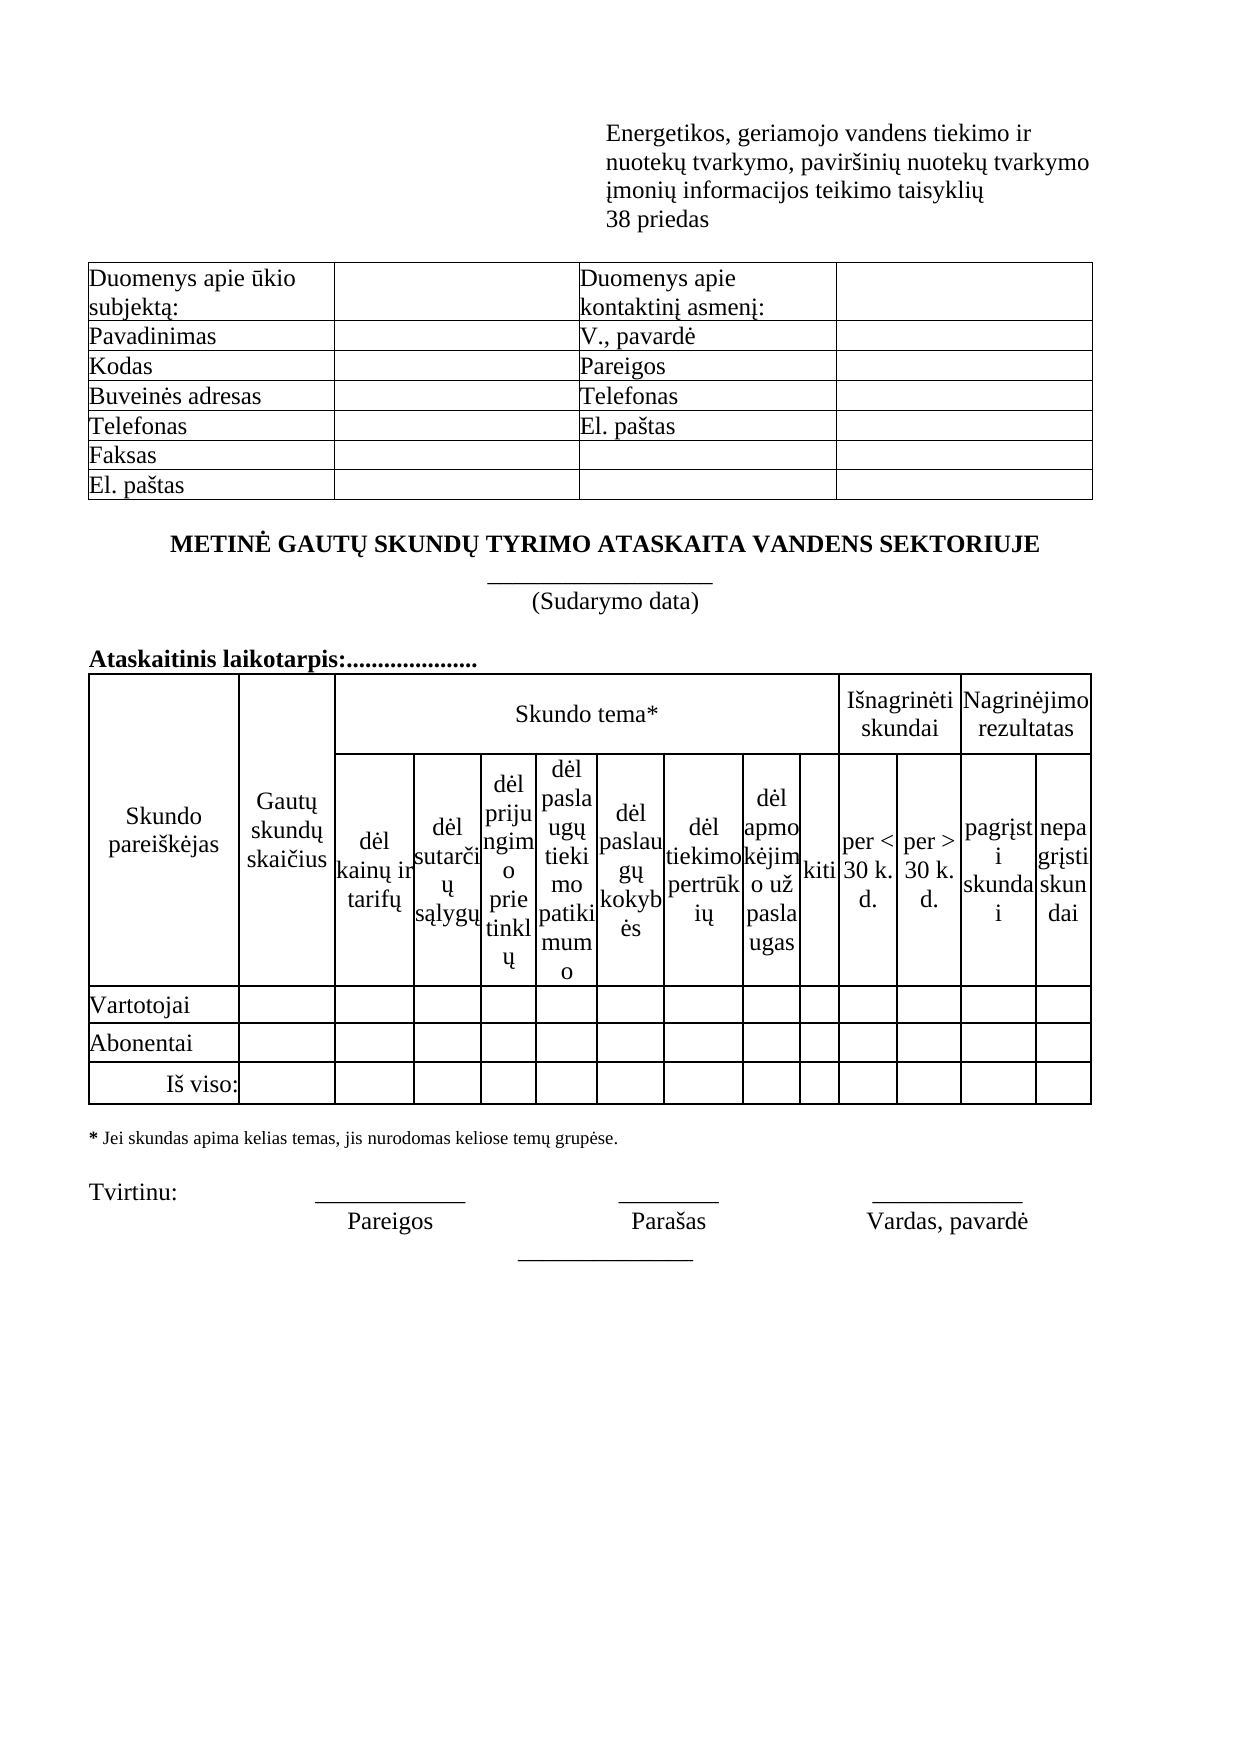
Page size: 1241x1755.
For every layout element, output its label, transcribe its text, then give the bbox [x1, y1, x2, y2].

table_cell [898, 987, 960, 1022]
table_cell [837, 411, 1092, 439]
text įmonių informacijos teikimo taisyklių [606, 176, 1122, 204]
table_cell Pareigos [580, 351, 836, 380]
table_cell [482, 1024, 535, 1061]
table_cell Faksas [89, 441, 334, 469]
table_header [837, 263, 1092, 320]
table_header Tvirtinu: [89, 1177, 245, 1235]
table_cell [840, 1063, 896, 1103]
table_cell [837, 441, 1092, 469]
text ______________ [89, 1235, 1122, 1263]
table_cell [801, 1063, 838, 1103]
table_cell [840, 1024, 896, 1061]
table_cell dėl paslaugų kokybės [598, 755, 663, 984]
table_cell dėl paslaugų tiekimo patikimumo [537, 755, 596, 984]
table_cell dėl prijungimo prie tinklų [482, 755, 535, 984]
table_cell [335, 441, 579, 469]
table_cell dėl apmokėjimo už paslaugas [744, 755, 799, 984]
table_header Išnagrinėti skundai [840, 675, 960, 752]
table_cell [335, 321, 579, 350]
table_cell kiti [801, 755, 838, 984]
table_cell [482, 987, 535, 1022]
table_cell [1037, 1024, 1090, 1061]
table_cell [335, 381, 579, 410]
table_header ____________ Pareigos [245, 1177, 536, 1235]
table_header Skundo pareiškėjas [90, 675, 238, 984]
text nuotekų tvarkymo, paviršinių nuotekų tvarkymo [606, 147, 1122, 176]
table_cell [898, 1063, 960, 1103]
table_cell [335, 470, 579, 499]
text 38 priedas [606, 204, 1122, 233]
table_cell per > 30 k. d. [898, 755, 960, 984]
table_cell [537, 1024, 596, 1061]
text Energetikos, geriamojo vandens tiekimo ir [89, 118, 1122, 147]
table_cell [336, 1024, 413, 1061]
table_cell [415, 1063, 480, 1103]
table_cell [665, 987, 742, 1022]
table_cell El. paštas [580, 411, 836, 439]
table_cell [580, 470, 836, 499]
text Ataskaitinis laikotarpis:..................... [89, 644, 1122, 673]
table_cell Telefonas [580, 381, 836, 410]
table_cell per < 30 k. d. [840, 755, 896, 984]
table_cell El. paštas [89, 470, 334, 499]
table_cell dėl sutarčių sąlygų [415, 755, 480, 984]
table_cell dėl kainų ir tarifų [336, 755, 413, 984]
table_cell [1037, 987, 1090, 1022]
table_header Duomenys apie kontaktinį asmenį: [580, 263, 836, 320]
table_header ________ Parašas [536, 1177, 802, 1235]
table_cell nepagrįsti skundai [1037, 755, 1090, 984]
table_cell [837, 321, 1092, 350]
table_cell [335, 411, 579, 439]
table_cell [962, 1063, 1035, 1103]
table_cell [1037, 1063, 1090, 1103]
table_cell Telefonas [89, 411, 334, 439]
table_cell [837, 381, 1092, 410]
table_cell [415, 1024, 480, 1061]
table_cell Kodas [89, 351, 334, 380]
table_header Gautų skundų skaičius [240, 675, 334, 984]
table_cell [336, 987, 413, 1022]
table_cell [336, 1063, 413, 1103]
table_cell [744, 1024, 799, 1061]
table_cell [665, 1024, 742, 1061]
table_header Skundo tema* [336, 675, 838, 752]
table_cell Iš viso: [90, 1063, 238, 1103]
table_cell [482, 1063, 535, 1103]
table_cell [801, 987, 838, 1022]
table_cell [537, 1063, 596, 1103]
text __________________ [89, 558, 1122, 586]
table_header [335, 263, 579, 320]
table_cell [240, 1063, 334, 1103]
text (Sudarymo data) [89, 586, 1122, 615]
table_cell [962, 1024, 1035, 1061]
table_cell V., pavardė [580, 321, 836, 350]
table_cell [415, 987, 480, 1022]
table_cell [898, 1024, 960, 1061]
table_cell [744, 1063, 799, 1103]
table_cell [837, 351, 1092, 380]
table_cell Buveinės adresas [89, 381, 334, 410]
table_cell [598, 987, 663, 1022]
table_cell [598, 1024, 663, 1061]
table_cell [801, 1024, 838, 1061]
text METINĖ GAUTŲ SKUNDŲ TYRIMO ATASKAITA VANDENS SEKTORIUJE [89, 529, 1122, 558]
table_cell [240, 987, 334, 1022]
table_cell dėl tiekimo pertrūkių [665, 755, 742, 984]
table_cell pagrįsti skundai [962, 755, 1035, 984]
table_cell [962, 987, 1035, 1022]
table_cell [598, 1063, 663, 1103]
table_header Duomenys apie ūkio subjektą: [89, 263, 334, 320]
table_cell [665, 1063, 742, 1103]
table_cell [840, 987, 896, 1022]
table_cell Abonentai [90, 1024, 238, 1061]
text * Jei skundas apima kelias temas, jis nurodomas keliose temų grupėse. [89, 1127, 1122, 1148]
table_cell Vartotojai [90, 987, 238, 1022]
table_cell [837, 470, 1092, 499]
table_cell [335, 351, 579, 380]
table_cell Pavadinimas [89, 321, 334, 350]
table_cell [240, 1024, 334, 1061]
table_header Nagrinėjimo rezultatas [962, 675, 1090, 752]
table_cell [580, 441, 836, 469]
table_cell [744, 987, 799, 1022]
table_cell [537, 987, 596, 1022]
table_header ____________ Vardas, pavardė [802, 1177, 1092, 1235]
